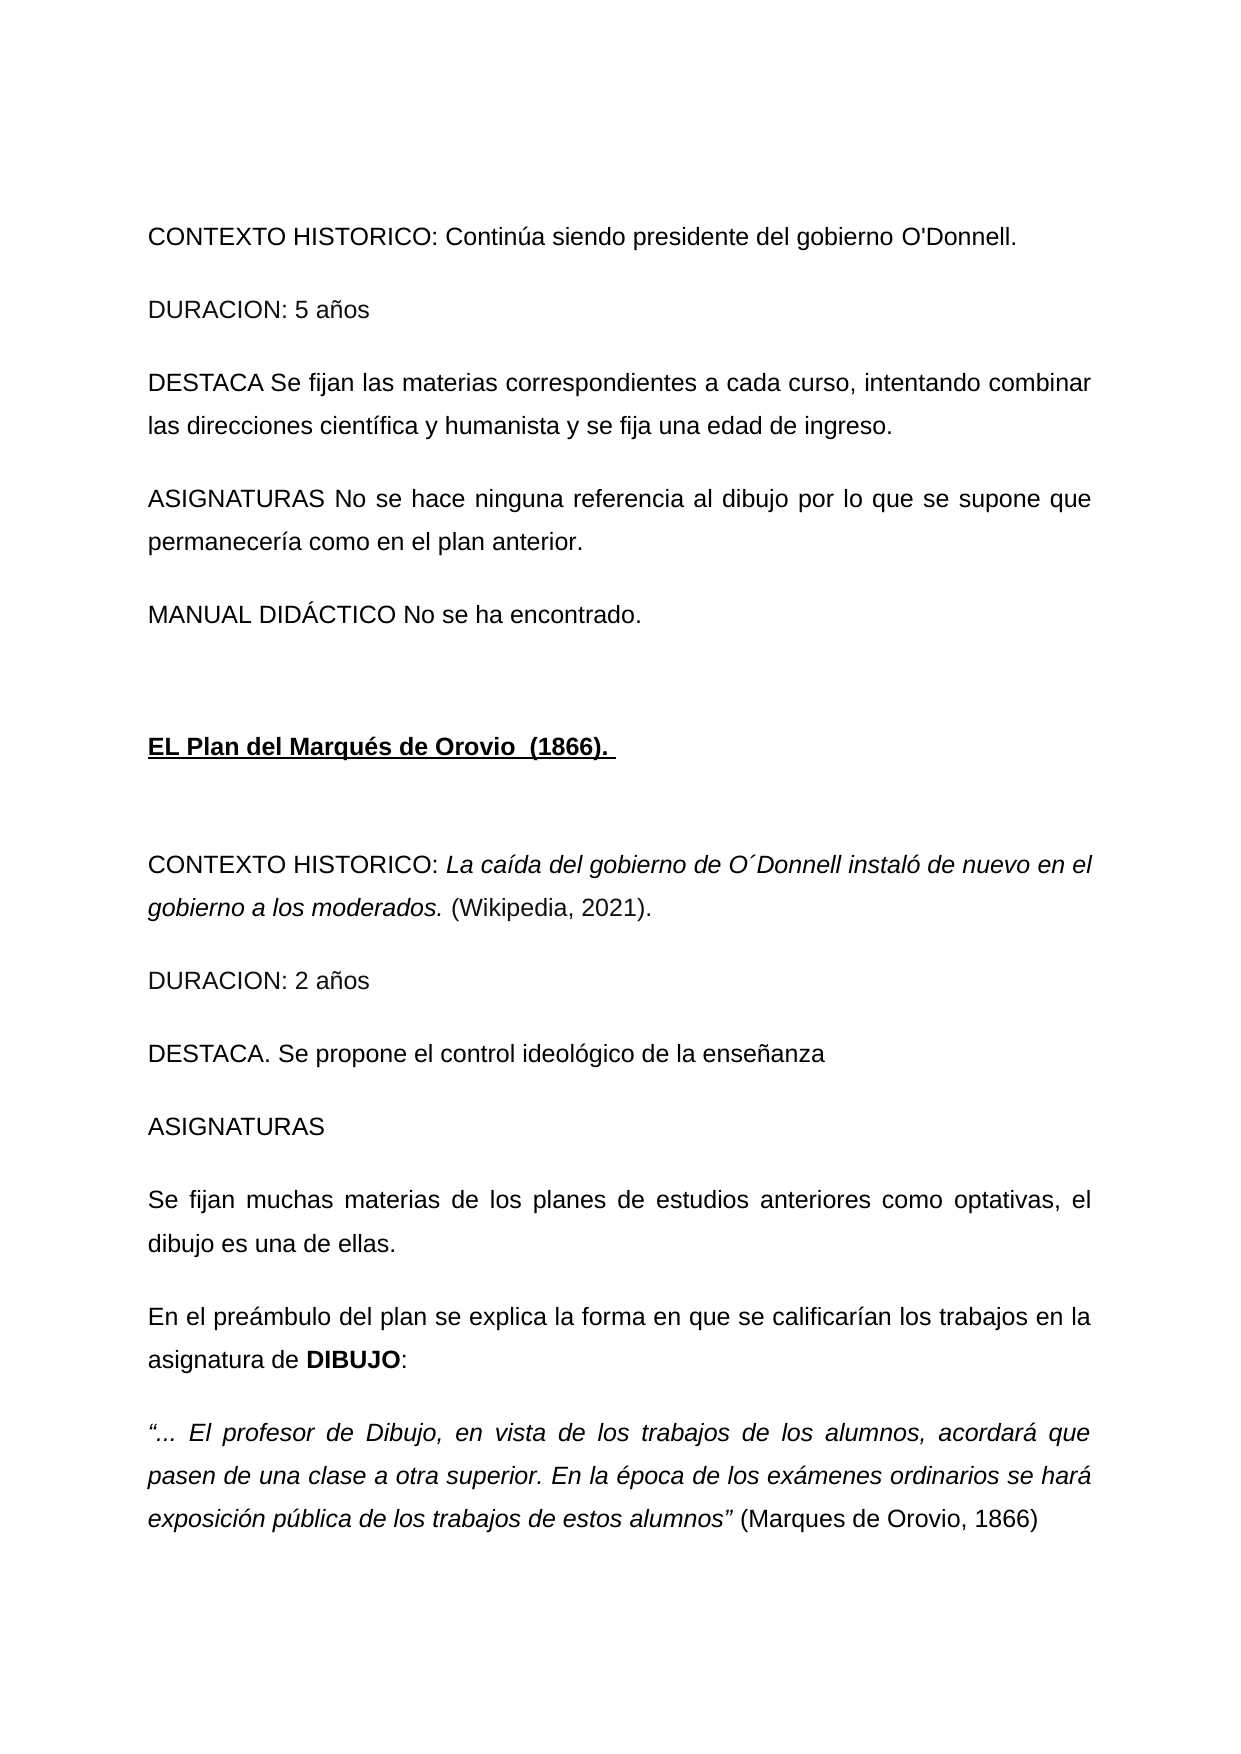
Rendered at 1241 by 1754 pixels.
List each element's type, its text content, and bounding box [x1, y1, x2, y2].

text CONTEXTO HISTORICO: La caída del gobierno de O´Donnell instaló de nuevo en el gobierno a los moderados. (Wikipedia, 2021). [148, 850, 1093, 922]
text DESTACA Se fijan las materias correspondientes a cada curso, intentando combinar las direcciones científica y humanista y se fija una edad de ingreso. [148, 368, 1093, 440]
text DESTACA. Se propone el control ideológico de la enseñanza [148, 1039, 1093, 1068]
text “... El profesor de Dibujo, en vista de los trabajos de los alumnos, acordará que pasen de una clase a otra superior. En la época de los exámenes ordinarios se hará exposición pública de los trabajos de estos alumnos” (Marques de Orovio, 1866) [148, 1418, 1093, 1533]
text EL Plan del Marqués de Orovio (1866). [148, 732, 1093, 761]
text ASIGNATURAS [148, 1112, 1093, 1141]
text MANUAL DIDÁCTICO No se ha encontrado. [148, 600, 1093, 629]
text Se fijan muchas materias de los planes de estudios anteriores como optativas, el dibujo es una de ellas. [148, 1185, 1093, 1257]
text ASIGNATURAS No se hace ninguna referencia al dibujo por lo que se supone que permanecería como en el plan anterior. [148, 484, 1093, 556]
text CONTEXTO HISTORICO: Continúa siendo presidente del gobierno O'Donnell. [148, 222, 1093, 250]
text En el preámbulo del plan se explica la forma en que se calificarían los trabajos en la asignatura de DIBUJO: [148, 1302, 1093, 1373]
text DURACION: 5 años [148, 295, 1093, 323]
text DURACION: 2 años [148, 966, 1093, 995]
